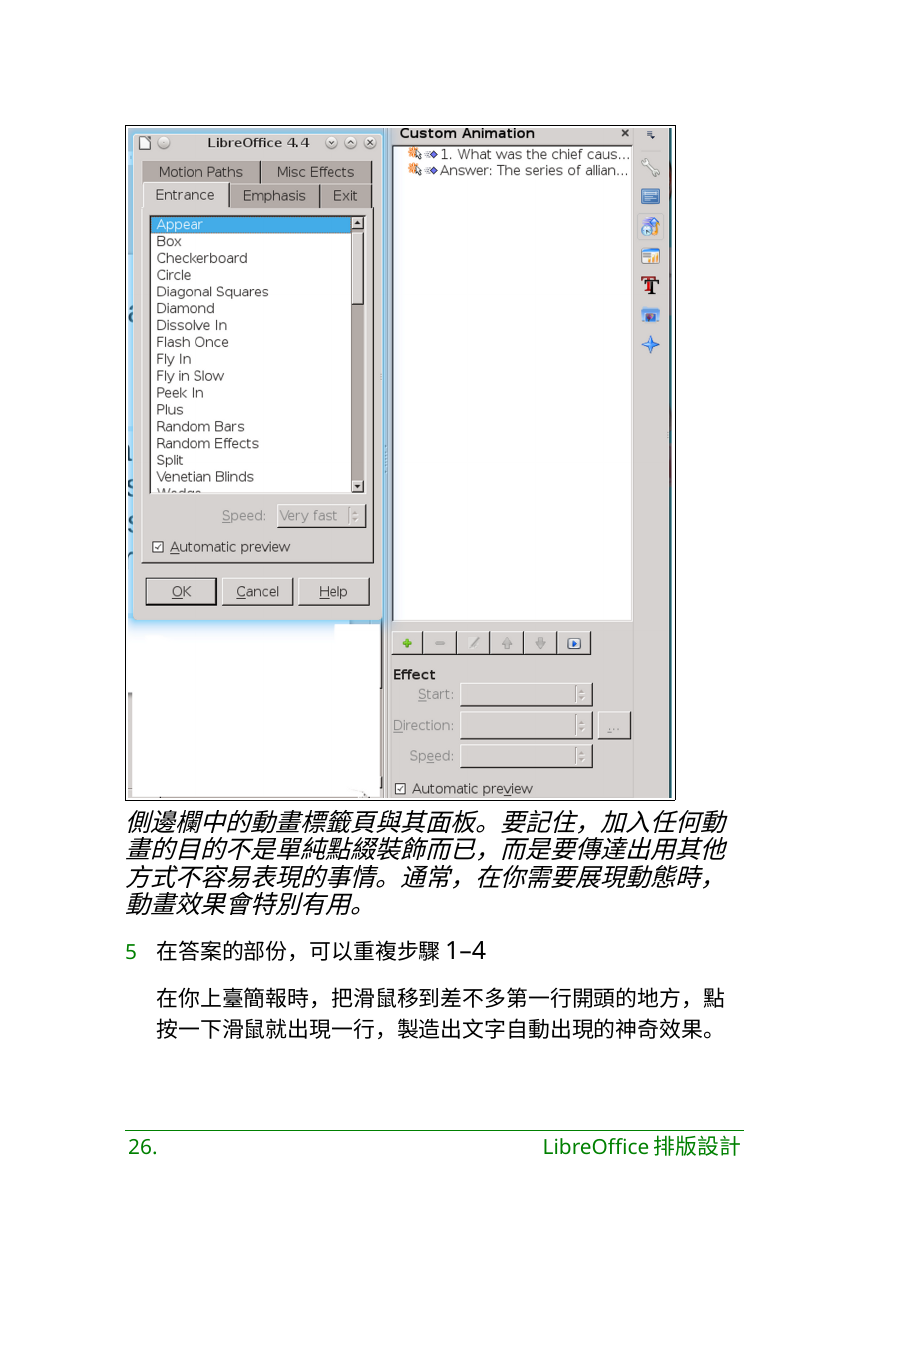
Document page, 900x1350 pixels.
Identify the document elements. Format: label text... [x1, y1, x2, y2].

list 在答案的部份，可以重複步驟1–4 [125, 934, 744, 965]
picture [128, 128, 672, 798]
text 在你上臺簡報時，把滑鼠移到差不多第一行開頭的地方，點按一下滑鼠就出現一行，製造出文字自動出現的神奇效果。 [156, 981, 744, 1043]
table_header [125, 125, 744, 802]
table_cell 側邊欄中的動畫標籤頁與其面板。要記住，加入任何動畫的目的不是單純點綴裝飾而已，而是要傳達出用其他方式不容易表現的事情。通常，在你需要展現動態時，動畫效果會特別有用。 [125, 802, 744, 918]
